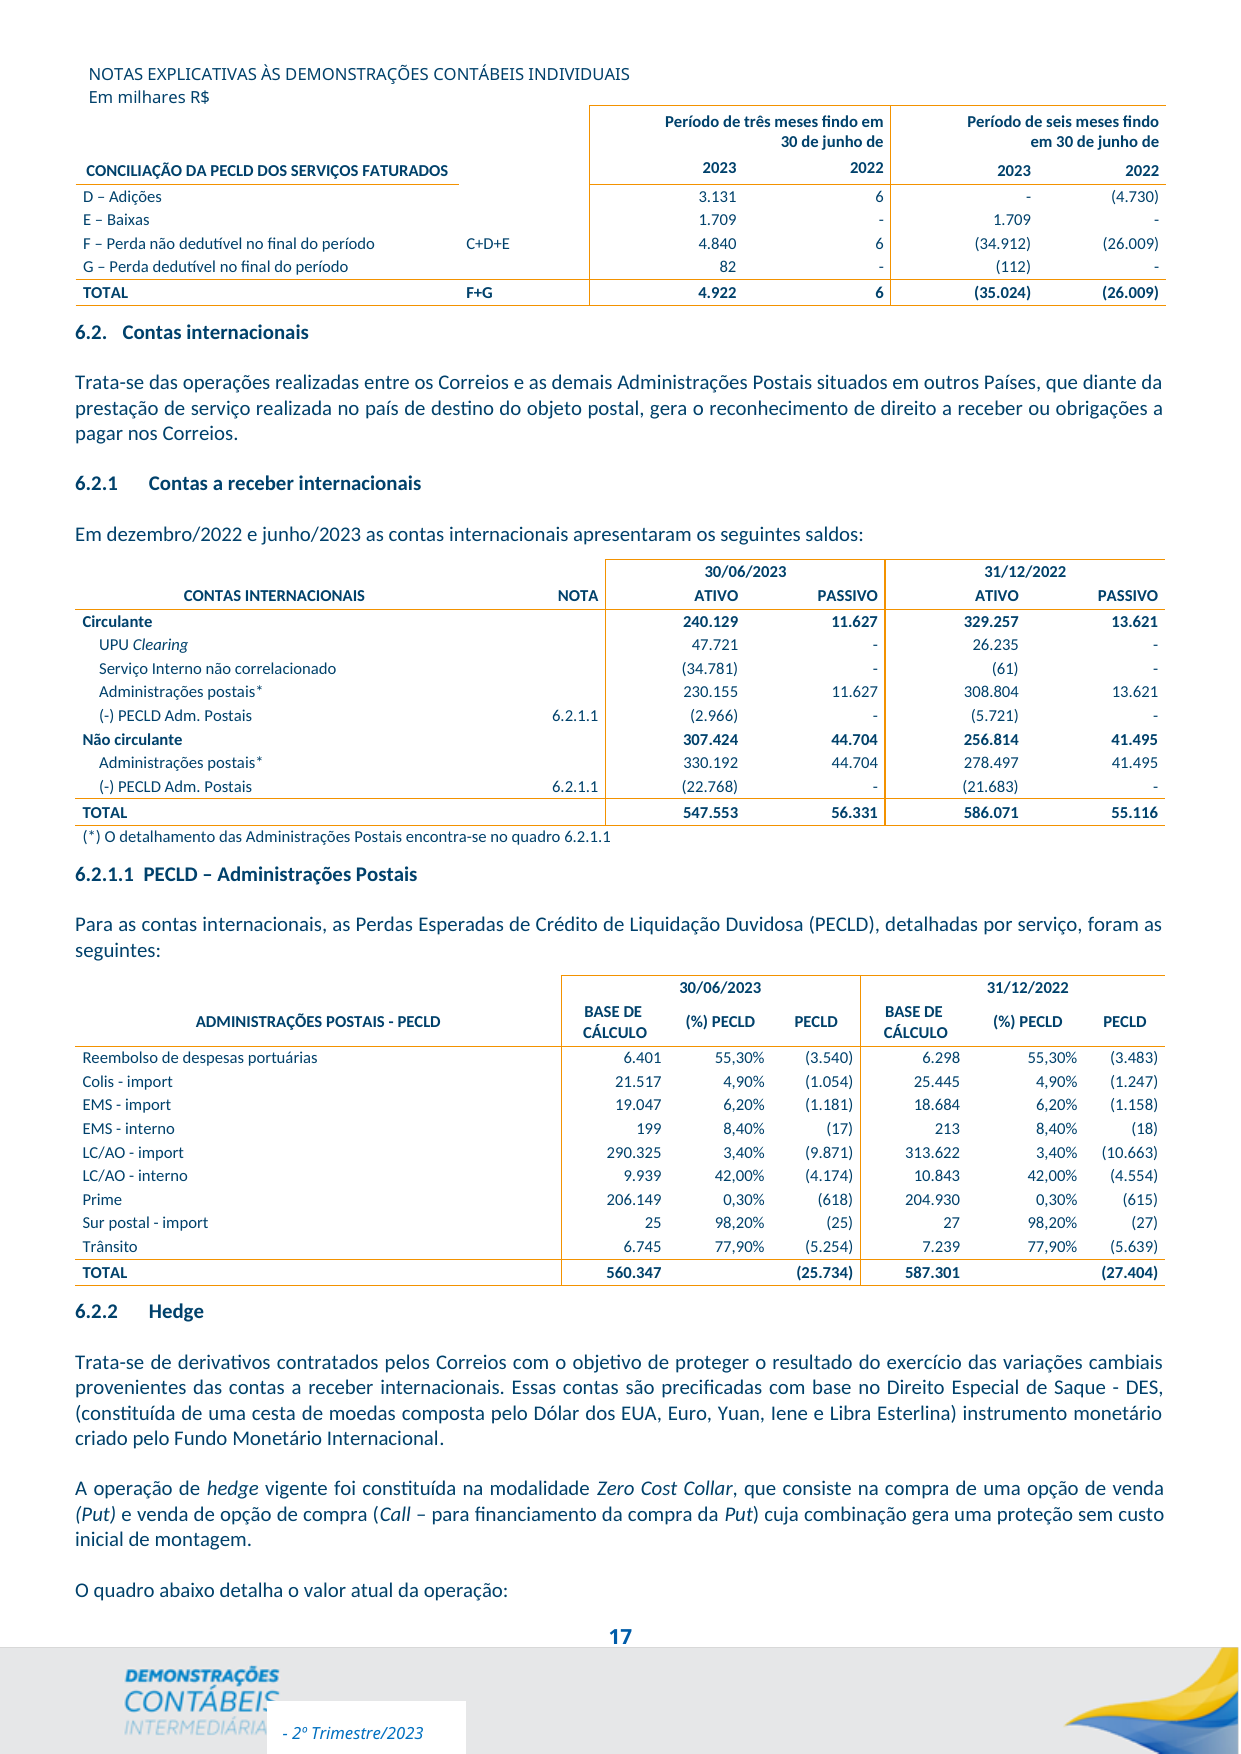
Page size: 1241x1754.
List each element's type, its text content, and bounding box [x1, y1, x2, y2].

table_cell 8,40% [971, 1117, 1084, 1140]
table_cell [459, 208, 589, 231]
table_cell BASE DE CÁLCULO [562, 998, 668, 1046]
table_cell (4.174) [772, 1164, 860, 1187]
table_cell 278.497 [886, 751, 1026, 774]
table_cell 6 [744, 185, 890, 208]
table_cell [459, 255, 589, 279]
table_cell 307.424 [606, 727, 745, 751]
table_cell Serviço Interno não correlacionado [75, 656, 474, 680]
table_cell 21.517 [562, 1069, 668, 1093]
table_cell 206.149 [562, 1188, 668, 1211]
table_cell 6.2.1.1 [474, 775, 605, 798]
table_cell (10.663) [1084, 1140, 1165, 1164]
table_cell Administrações postais* [75, 680, 474, 704]
text O quadro abaixo detalha o valor atual da operação: [75, 1577, 1165, 1602]
table_cell 44.704 [745, 751, 884, 774]
table_cell (%) PECLD [669, 998, 772, 1046]
table_cell - [1038, 208, 1166, 231]
table_cell 55.116 [1026, 799, 1165, 825]
table_header [75, 975, 561, 998]
table_cell 13.621 [1026, 610, 1165, 633]
table_cell (1.247) [1084, 1069, 1165, 1093]
table_cell Trânsito [75, 1235, 561, 1258]
table_cell 27 [861, 1211, 971, 1235]
table_header 30/06/2023 [669, 976, 772, 998]
table_cell 3.131 [590, 185, 743, 208]
text Em dezembro/2022 e junho/2023 as contas internacionais apresentaram os seguintes saldos: [75, 521, 1165, 546]
text Trata-se das operações realizadas entre os Correios e as demais Administrações Postais situados em outros Países, que diante da prestação de serviço realizada no país de destino do objeto postal, gera o reconhecimento de direito a receber ou obrigações a pagar nos Correios. [75, 369, 1165, 446]
table_cell 3,40% [669, 1140, 772, 1164]
table_header Período de três meses findo em 30 de junho de [590, 114, 890, 158]
table_cell PECLD [1084, 998, 1165, 1046]
table_cell - [1026, 633, 1165, 656]
table_cell [474, 656, 605, 680]
table_cell (26.009) [1038, 231, 1166, 255]
table_cell (27.404) [1084, 1260, 1165, 1285]
table_cell (9.871) [772, 1140, 860, 1164]
table_cell 6.745 [562, 1235, 668, 1258]
table_cell - [744, 255, 890, 279]
table_cell 8,40% [669, 1117, 772, 1140]
table_cell [474, 751, 605, 774]
table_cell Colis - import [75, 1069, 561, 1093]
table_cell 560.347 [562, 1260, 668, 1285]
table_cell 204.930 [861, 1188, 971, 1211]
table_cell Reembolso de despesas portuárias [75, 1047, 561, 1069]
table_cell 10.843 [861, 1164, 971, 1187]
table_cell 0,30% [669, 1188, 772, 1211]
table_cell 98,20% [669, 1211, 772, 1235]
picture [0, 1646, 1240, 1754]
table_cell (1.181) [772, 1093, 860, 1117]
table_cell [459, 184, 589, 208]
table_cell 7.239 [861, 1235, 971, 1258]
table_cell (35.024) [891, 280, 1038, 305]
table_cell 98,20% [971, 1211, 1084, 1235]
table_cell BASE DE CÁLCULO [861, 998, 971, 1046]
table_cell 56.331 [745, 799, 884, 825]
table_cell 55,30% [669, 1047, 772, 1069]
table_cell CONCILIAÇÃO DA PECLD DOS SERVIÇOS FATURADOS [76, 158, 459, 184]
table_cell - [745, 704, 884, 727]
table_cell NOTA [474, 583, 605, 609]
table_cell 55,30% [971, 1047, 1084, 1069]
table_cell - [1026, 656, 1165, 680]
table_cell (27) [1084, 1211, 1165, 1235]
table_cell 25.445 [861, 1069, 971, 1093]
table_cell 3,40% [971, 1140, 1084, 1164]
table_cell - [1038, 255, 1166, 279]
table_cell 6,20% [971, 1093, 1084, 1117]
table_cell 587.301 [861, 1260, 971, 1285]
table_cell (5.721) [886, 704, 1026, 727]
table_cell (1.054) [772, 1069, 860, 1093]
text Para as contas internacionais, as Perdas Esperadas de Crédito de Liquidação Duvidosa (PECLD), detalhadas por serviço, foram as seguintes: [75, 911, 1165, 962]
table_cell (-) PECLD Adm. Postais [75, 704, 474, 727]
table_cell (615) [1084, 1188, 1165, 1211]
table_cell 6 [744, 280, 890, 305]
table_cell (3.483) [1084, 1047, 1165, 1069]
table_cell (18) [1084, 1117, 1165, 1140]
table_cell ATIVO [606, 583, 745, 609]
table_cell 4.840 [590, 231, 743, 255]
table_header [1084, 976, 1165, 998]
table_cell (3.540) [772, 1047, 860, 1069]
table_cell 4.922 [590, 280, 743, 305]
table_cell - [1026, 775, 1165, 798]
table_cell [474, 799, 605, 825]
table_cell 41.495 [1026, 727, 1165, 751]
table_cell 1.709 [891, 208, 1038, 231]
table_cell 18.684 [861, 1093, 971, 1117]
table_cell 6.401 [562, 1047, 668, 1069]
table_cell (-) PECLD Adm. Postais [75, 775, 474, 798]
table_cell (*) O detalhamento das Administrações Postais encontra-se no quadro 6.2.1.1 [75, 826, 1165, 848]
table_cell (61) [886, 656, 1026, 680]
table_cell (%) PECLD [971, 998, 1084, 1046]
table_cell 42,00% [971, 1164, 1084, 1187]
table_cell 329.257 [886, 610, 1026, 633]
table_cell 2023 [590, 158, 743, 184]
table_cell 290.325 [562, 1140, 668, 1164]
table_cell 213 [861, 1117, 971, 1140]
table_cell F – Perda não dedutível no final do período [76, 231, 459, 255]
table_cell Circulante [75, 610, 474, 633]
subtitle Contas a receber internacionais [75, 471, 1165, 496]
table_cell 199 [562, 1117, 668, 1140]
table_cell (5.639) [1084, 1235, 1165, 1258]
table_cell [474, 633, 605, 656]
table_cell 47.721 [606, 633, 745, 656]
table_cell (25.734) [772, 1260, 860, 1285]
table_cell EMS - import [75, 1093, 561, 1117]
table_header [562, 976, 668, 998]
table_cell 41.495 [1026, 751, 1165, 774]
table_header [772, 976, 860, 998]
table_cell 77,90% [669, 1235, 772, 1258]
table_cell - [745, 775, 884, 798]
table_cell (34.912) [891, 231, 1038, 255]
table_cell Prime [75, 1188, 561, 1211]
table_cell 13.621 [1026, 680, 1165, 704]
table_cell 6.298 [861, 1047, 971, 1069]
table_cell LC/AO - import [75, 1140, 561, 1164]
table_cell 4,90% [971, 1069, 1084, 1093]
table_cell 82 [590, 255, 743, 279]
table_cell - [1026, 704, 1165, 727]
table_cell TOTAL [76, 280, 459, 305]
table_cell [669, 1260, 772, 1285]
table_cell (4.554) [1084, 1164, 1165, 1187]
table_cell (5.254) [772, 1235, 860, 1258]
table_cell [474, 680, 605, 704]
text A operação de hedge vigente foi constituída na modalidade Zero Cost Collar, que consiste na compra de uma opção de venda (Put) e venda de opção de compra (Call – para financiamento da compra da Put) cuja combinação gera uma proteção sem custo inicial de montagem. [75, 1476, 1165, 1552]
table_header [75, 559, 474, 582]
table_cell PECLD [772, 998, 860, 1046]
table_header Período de seis meses findo em 30 de junho de [891, 106, 1166, 158]
table_cell (618) [772, 1188, 860, 1211]
table_header [459, 114, 589, 158]
table_header [474, 559, 605, 582]
table_cell PASSIVO [1026, 583, 1165, 609]
table_cell 6 [744, 231, 890, 255]
table_header [76, 114, 459, 158]
table_cell [459, 158, 589, 184]
table_cell 11.627 [745, 680, 884, 704]
table_cell 2022 [1038, 158, 1166, 184]
table_cell LC/AO - interno [75, 1164, 561, 1187]
table_cell Administrações postais* [75, 751, 474, 774]
table_cell 6.2.1.1 [474, 704, 605, 727]
subtitle 6.2.1.1 PECLD – Administrações Postais [75, 861, 1165, 886]
table_cell 256.814 [886, 727, 1026, 751]
table_cell - [745, 656, 884, 680]
table_cell 26.235 [886, 633, 1026, 656]
table_cell 1.709 [590, 208, 743, 231]
table_cell 4,90% [669, 1069, 772, 1093]
table_cell 330.192 [606, 751, 745, 774]
table_cell (112) [891, 255, 1038, 279]
table_cell (25) [772, 1211, 860, 1235]
table_cell 25 [562, 1211, 668, 1235]
table_cell [971, 1260, 1084, 1285]
table_cell 547.553 [606, 799, 745, 825]
table_cell (26.009) [1038, 280, 1166, 305]
table_cell (22.768) [606, 775, 745, 798]
text Trata-se de derivativos contratados pelos Correios com o objetivo de proteger o resultado do exercício das variações cambiais provenientes das contas a receber internacionais. Essas contas são precificadas com base no Direito Especial de Saque - DES, (constituída de uma cesta de moedas composta pelo Dólar dos EUA, Euro, Yuan, Iene e Libra Esterlina) instrumento monetário criado pelo Fundo Monetário Internacional. [75, 1349, 1165, 1451]
table_cell (17) [772, 1117, 860, 1140]
table_cell 2023 [891, 158, 1038, 184]
table_cell TOTAL [75, 799, 474, 825]
table_cell 19.047 [562, 1093, 668, 1117]
table_cell CONTAS INTERNACIONAIS [75, 583, 474, 609]
table_cell 9.939 [562, 1164, 668, 1187]
table_cell (21.683) [886, 775, 1026, 798]
table_header 31/12/2022 [971, 976, 1084, 998]
table_cell D – Adições [76, 185, 459, 208]
table_cell 42,00% [669, 1164, 772, 1187]
table_cell 77,90% [971, 1235, 1084, 1258]
table_cell [474, 727, 605, 751]
subtitle Contas internacionais [75, 319, 1165, 344]
table_cell - [891, 185, 1038, 208]
table_cell ATIVO [886, 583, 1026, 609]
table_cell 313.622 [861, 1140, 971, 1164]
table_cell EMS - interno [75, 1117, 561, 1140]
table_cell 308.804 [886, 680, 1026, 704]
table_cell [474, 610, 605, 633]
table_cell ADMINISTRAÇÕES POSTAIS - PECLD [75, 998, 561, 1046]
table_cell 0,30% [971, 1188, 1084, 1211]
table_cell C+D+E [459, 231, 589, 255]
table_cell Sur postal - import [75, 1211, 561, 1235]
table_cell TOTAL [75, 1260, 561, 1285]
table_cell PASSIVO [745, 583, 884, 609]
table_header [861, 976, 971, 998]
table_cell Não circulante [75, 727, 474, 751]
table_header 30/06/2023 [606, 560, 884, 582]
subtitle Hedge [75, 1298, 1165, 1324]
table_cell F+G [459, 280, 589, 305]
table_cell UPU Clearing [75, 633, 474, 656]
table_cell - [744, 208, 890, 231]
table_cell 11.627 [745, 610, 884, 633]
table_cell 586.071 [886, 799, 1026, 825]
table_cell (34.781) [606, 656, 745, 680]
table_cell 240.129 [606, 610, 745, 633]
table_cell - [745, 633, 884, 656]
table_cell (4.730) [1038, 185, 1166, 208]
table_header 31/12/2022 [886, 560, 1165, 582]
table_cell 44.704 [745, 727, 884, 751]
table_cell 2022 [744, 158, 890, 184]
table_cell 230.155 [606, 680, 745, 704]
table_cell (1.158) [1084, 1093, 1165, 1117]
table_cell G – Perda dedutível no final do período [76, 255, 459, 279]
table_cell E – Baixas [76, 208, 459, 231]
table_cell 6,20% [669, 1093, 772, 1117]
table_cell (2.966) [606, 704, 745, 727]
